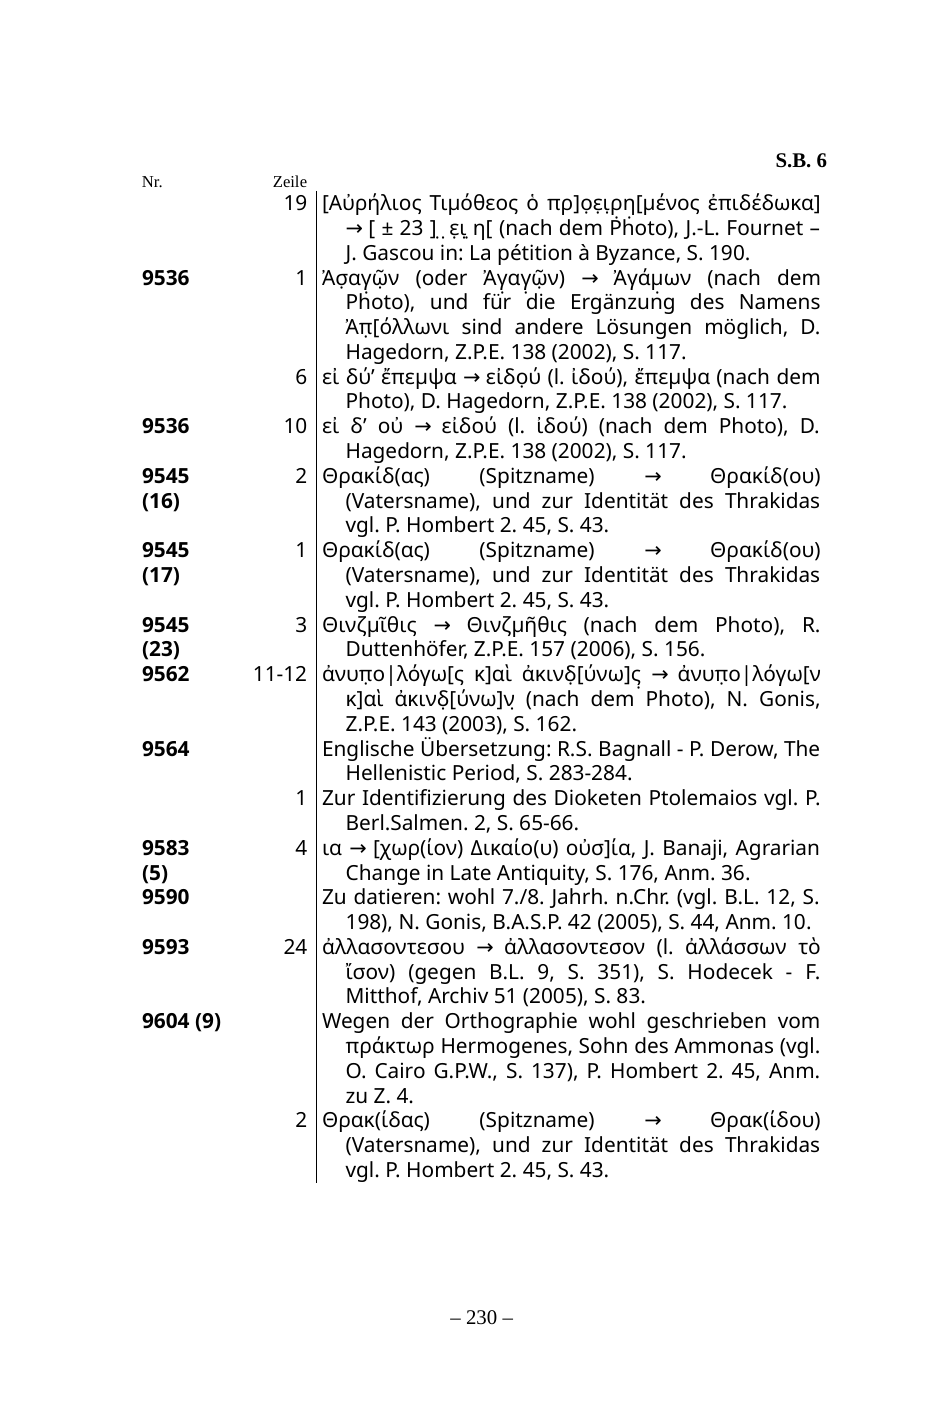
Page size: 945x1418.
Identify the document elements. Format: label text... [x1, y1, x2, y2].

table_cell εἰ δ’ οὐ → εἰδού (l. ἰδού) (nach dem Photo), D. Hagedorn, Z.P.E. 138 (2002), S. 117. [317, 414, 827, 463]
table_cell 11-12 [224, 662, 316, 736]
table_cell 3 [224, 612, 316, 662]
table_cell 2 [136, 1108, 316, 1182]
table_cell 9536 [136, 265, 224, 364]
table_cell 6 [136, 364, 316, 414]
table_cell 2 [224, 464, 316, 538]
table_cell Θινζμῖθις → Θινζμῆθις (nach dem Photo), R. Duttenhöfer, Z.P.E. 157 (2006), S. 156. [317, 612, 827, 662]
table_cell 1 [224, 538, 316, 612]
table_cell 4 [224, 835, 316, 885]
table_cell Ἀσ̣αγ̣ῶ̣ν (oder Ἀγ̣αγ̣ῶ̣ν) → Ἀγάμ̣ων (nach dem Photo), und für die Ergänzung des Namens Ἀπ̣[όλλωνι sind andere Lösungen möglich, D. Hagedorn, Z.P.E. 138 (2002), S. 117. [317, 265, 827, 364]
table_cell ἀνυπ̣ο|λόγω[ς κ]αὶ ἀκινδ̣[ύνω]ς̣ → ἀνυπ̣ο|λόγω[ν κ]αὶ ἀκινδ̣[ύνω]ν̣ (nach dem Photo), N. Gonis, Z.P.E. 143 (2003), S. 162. [317, 662, 827, 736]
table_cell ἀλλασοντεσου → ἀλλασοντεσον (l. ἀλλάσσων τὸ ἴσον) (gegen B.L. 9, S. 351), S. Hodecek - F. Mitthof, Archiv 51 (2005), S. 83. [317, 935, 827, 1009]
table_cell 9536 [136, 414, 224, 463]
table_cell Englische Übersetzung: R.S. Bagnall - P. Derow, The Hellenistic Period, S. 283-284. [317, 736, 827, 786]
table_cell 9545 (23) [136, 612, 224, 662]
table_cell 9604 (9) [136, 1009, 316, 1108]
table_cell Wegen der Orthographie wohl geschrieben vom πράκτωρ Hermogenes, Sohn des Ammonas (vgl. O. Cairo G.P.W., S. 137), P. Hombert 2. 45, Anm. zu Z. 4. [317, 1009, 827, 1108]
table_cell 9593 [136, 935, 224, 1009]
table_cell εἰ δύ’ ἔπεμψα → εἰδο̣ύ (l. ἰδού), ἔπεμψα (nach dem Photo), D. Hagedorn, Z.P.E. 138 (2002), S. 117. [317, 364, 827, 414]
table_cell ια → [χωρ(ίον) Δικαίο(υ) οὐσ]ία, J. Banaji, Agrarian Change in Late Antiquity, S. 176, Anm. 36. [317, 835, 827, 885]
table_cell 1 [224, 265, 316, 364]
table_cell Θρακίδ(ας) (Spitzname) → Θρακίδ(ου) (Vatersname), und zur Identität des Thrakidas vgl. P. Hombert 2. 45, S. 43. [317, 538, 827, 612]
table_cell Θρακίδ(ας) (Spitzname) → Θρακίδ(ου) (Vatersname), und zur Identität des Thrakidas vgl. P. Hombert 2. 45, S. 43. [317, 464, 827, 538]
table_cell 10 [224, 414, 316, 463]
table_cell 1 [136, 786, 316, 835]
table_cell 19 [136, 191, 316, 265]
table_cell 9562 [136, 662, 224, 736]
table_cell 9590 [136, 885, 316, 934]
table_cell 24 [224, 935, 316, 1009]
table_cell Zu datieren: wohl 7./8. Jahrh. n.Chr. (vgl. B.L. 12, S. 198), N. Gonis, B.A.S.P. 42 (2005), S. 44, Anm. 10. [317, 885, 827, 934]
table_cell [Αὐρήλιος Τιμόθεος ὁ πρ]ο̣ε̣ι̣ρ̣η̣[μένος ἐπιδέδωκα] → [ ± 23 ] ̣ ̣ε̣ι̣ ̣η[ (nach dem Photo), J.-L. Fournet – J. Gascou in: La pétition à Byzance, S. 190. [317, 191, 827, 265]
table_cell 9583 (5) [136, 835, 224, 885]
table_cell Θρακ(ίδας) (Spitzname) → Θρακ(ίδου) (Vatersname), und zur Identität des Thrakidas vgl. P. Hombert 2. 45, S. 43. [317, 1108, 827, 1182]
table_cell 9564 [136, 736, 316, 786]
table_cell Zur Identifizierung des Dioketen Ptolemaios vgl. P. Berl.Salmen. 2, S. 65-66. [317, 786, 827, 835]
table_cell 9545 (16) [136, 464, 224, 538]
table_cell 9545 (17) [136, 538, 224, 612]
